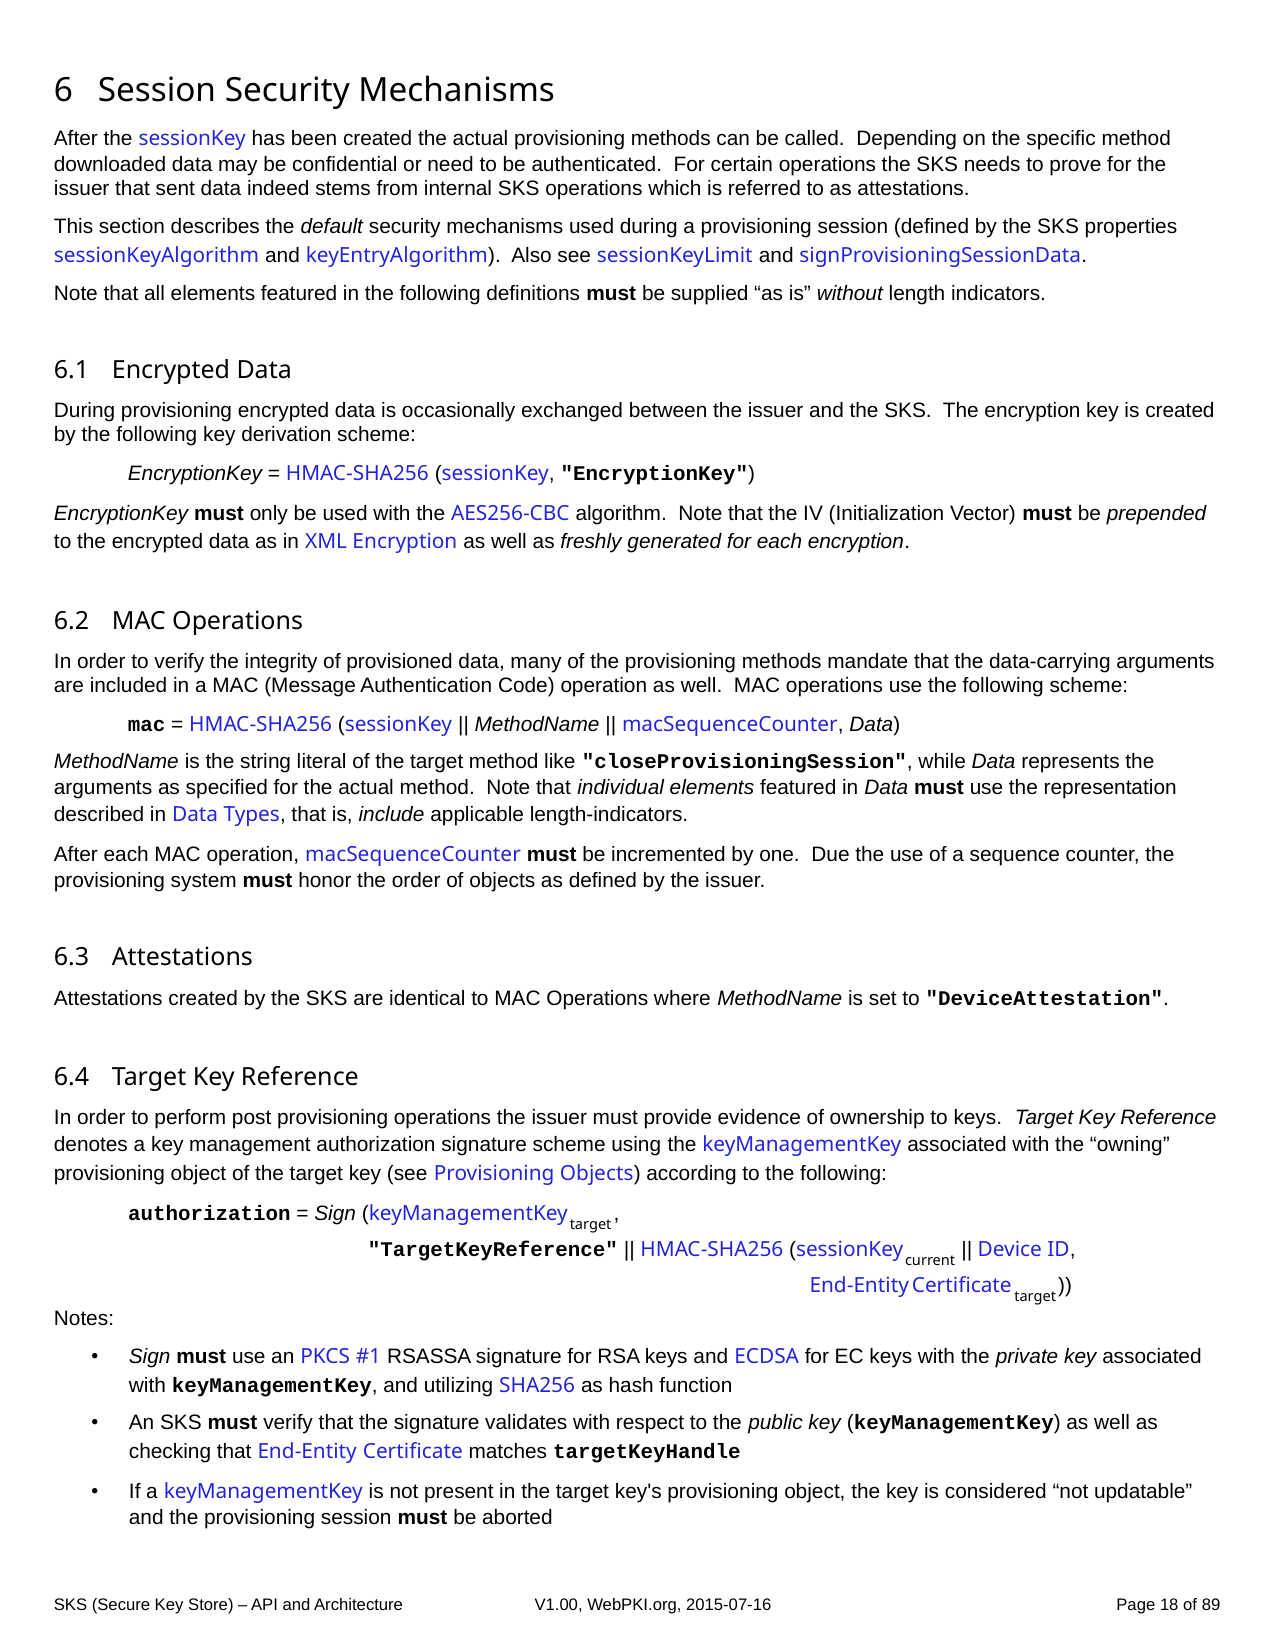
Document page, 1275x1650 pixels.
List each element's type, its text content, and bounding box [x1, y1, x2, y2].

text After each MAC operation, macSequenceCounter must be incremented by one. Due the use of a sequence counter, the provisioning system must honor the order of objects as defined by the issuer. [54, 839, 1221, 891]
text After the sessionKey has been created the actual provisioning methods can be called. Depending on the specific method downloaded data may be confidential or need to be authenticated. For certain operations the SKS needs to prove for the issuer that sent data indeed stems from internal SKS operations which is referred to as attestations. [54, 123, 1221, 200]
text EncryptionKey must only be used with the AES256-CBC algorithm. Note that the IV (Initialization Vector) must be prepended to the encrypted data as in XML Encryption as well as freshly generated for each encryption. [54, 498, 1221, 555]
subtitle Session Security Mechanisms [54, 66, 1221, 111]
text During provisioning encrypted data is occasionally exchanged between the issuer and the SKS. The encryption key is created by the following key derivation scheme: [54, 398, 1221, 446]
text EncryptionKey = HMAC-SHA256 (sessionKey, "EncryptionKey") [54, 458, 1221, 486]
text This section describes the default security mechanisms used during a provisioning session (defined by the SKS properties sessionKeyAlgorithm and keyEntryAlgorithm). Also see sessionKeyLimit and signProvisioningSessionData. [54, 212, 1221, 268]
subtitle Attestations [54, 939, 1221, 973]
subtitle MAC Operations [54, 603, 1221, 637]
text End-Entity Certificate target )) [54, 1270, 1221, 1306]
subtitle Encrypted Data [54, 352, 1221, 386]
subtitle Target Key Reference [54, 1059, 1221, 1093]
list An SKS must verify that the signature validates with respect to the public key (keyManagementKey) as well as checking that End-Entity Certificate matches targetKeyHandle [91, 1410, 1221, 1464]
text MethodName is the string literal of the target method like "closeProvisioningSession", while Data represents the arguments as specified for the actual method. Note that individual elements featured in Data must use the representation described in Data Types, that is, include applicable length-indicators. [54, 749, 1221, 827]
list Sign must use an PKCS #1 RSASSA signature for RSA keys and ECDSA for EC keys with the private key associated with keyManagementKey, and utilizing SHA256 as hash function [91, 1341, 1221, 1398]
text Attestations created by the SKS are identical to MAC Operations where MethodName is set to "DeviceAttestation". [54, 985, 1221, 1011]
text authorization = Sign (keyManagementKey target , "TargetKeyReference" || HMAC-SHA256 (sessionKey current || Device ID, [54, 1198, 1221, 1270]
text Notes: [54, 1306, 1221, 1329]
text In order to perform post provisioning operations the issuer must provide evidence of ownership to keys. Target Key Reference denotes a key management authorization signature scheme using the keyManagementKey associated with the “owning” provisioning object of the target key (see Provisioning Objects) according to the following: [54, 1105, 1221, 1186]
text Note that all elements featured in the following definitions must be supplied “as is” without length indicators. [54, 280, 1221, 304]
text mac = HMAC-SHA256 (sessionKey || MethodName || macSequenceCounter, Data) [54, 709, 1221, 737]
list If a keyManagementKey is not present in the target key's provisioning object, the key is considered “not updatable” and the provisioning session must be aborted [91, 1476, 1221, 1529]
text In order to verify the integrity of provisioned data, many of the provisioning methods mandate that the data-carrying arguments are included in a MAC (Message Authentication Code) operation as well. MAC operations use the following scheme: [54, 649, 1221, 697]
